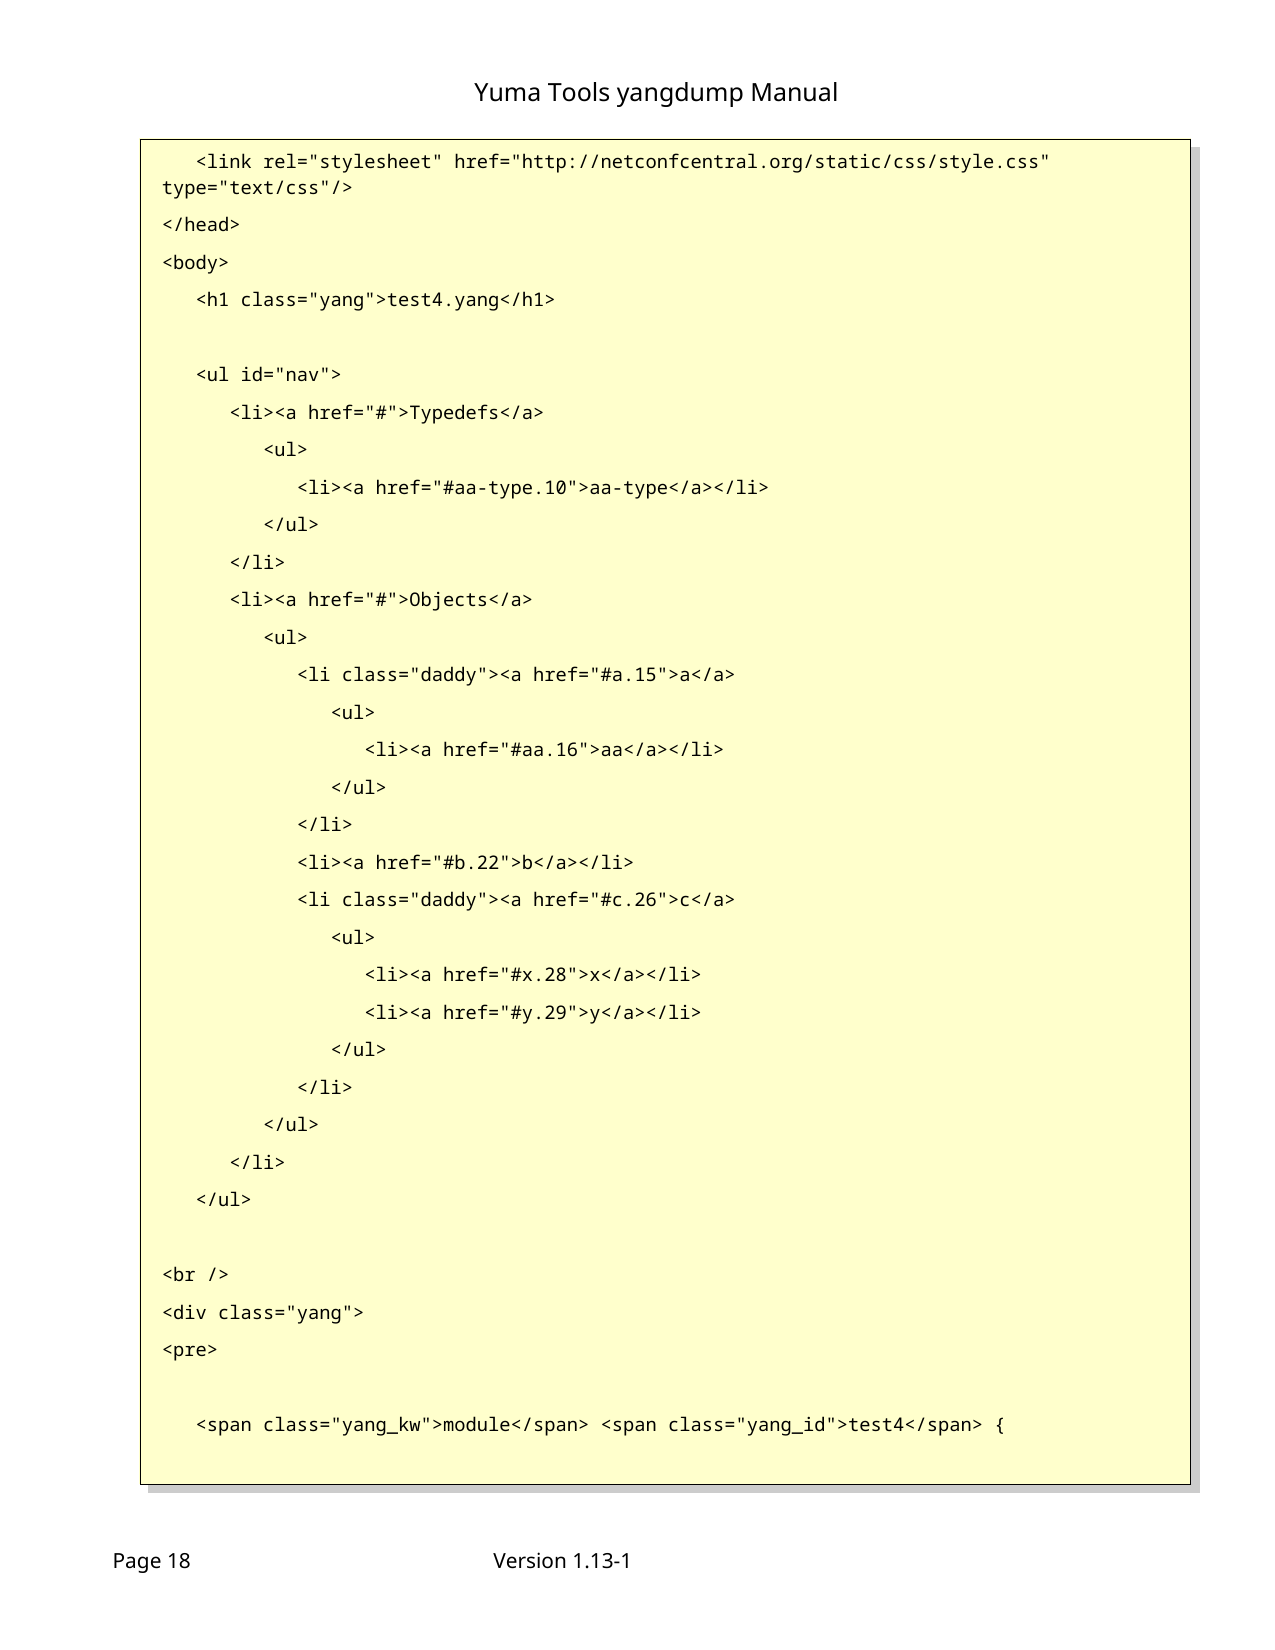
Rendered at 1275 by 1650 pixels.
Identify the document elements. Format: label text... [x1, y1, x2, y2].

text </ul> [141, 764, 1190, 799]
text <li><a href="#aa-type.10">aa-type</a></li> [141, 464, 1190, 499]
text </li> [141, 1139, 1190, 1174]
text </ul> [141, 1177, 1190, 1212]
text <li><a href="#">Typedefs</a> [141, 389, 1190, 424]
text <ul> [141, 427, 1190, 462]
text <span class="yang_kw">module</span> <span class="yang_id">test4</span> { [141, 1402, 1190, 1437]
text <ul> [141, 914, 1190, 949]
text <li><a href="#x.28">x</a></li> [141, 952, 1190, 987]
text <li><a href="#b.22">b</a></li> [141, 839, 1190, 874]
text <ul> [141, 689, 1190, 724]
text <li><a href="#y.29">y</a></li> [141, 989, 1190, 1024]
text <br /> [141, 1252, 1190, 1287]
text <ul> [141, 614, 1190, 649]
text <ul id="nav"> [141, 352, 1190, 387]
text <li class="daddy"><a href="#a.15">a</a> [141, 652, 1190, 687]
text </ul> [141, 502, 1190, 537]
text </li> [141, 539, 1190, 574]
text </li> [141, 802, 1190, 837]
text <li><a href="#">Objects</a> [141, 577, 1190, 612]
text <body> [141, 239, 1190, 274]
text <li><a href="#aa.16">aa</a></li> [141, 727, 1190, 762]
text </head> [141, 202, 1190, 237]
text </li> [141, 1064, 1190, 1099]
text <h1 class="yang">test4.yang</h1> [141, 277, 1190, 312]
text </ul> [141, 1102, 1190, 1137]
text <pre> [141, 1327, 1190, 1362]
text <link rel="stylesheet" href="http://netconfcentral.org/static/css/style.css" type="text/css"/> [141, 140, 1190, 199]
text <div class="yang"> [141, 1289, 1190, 1324]
text <li class="daddy"><a href="#c.26">c</a> [141, 877, 1190, 912]
text </ul> [141, 1027, 1190, 1062]
